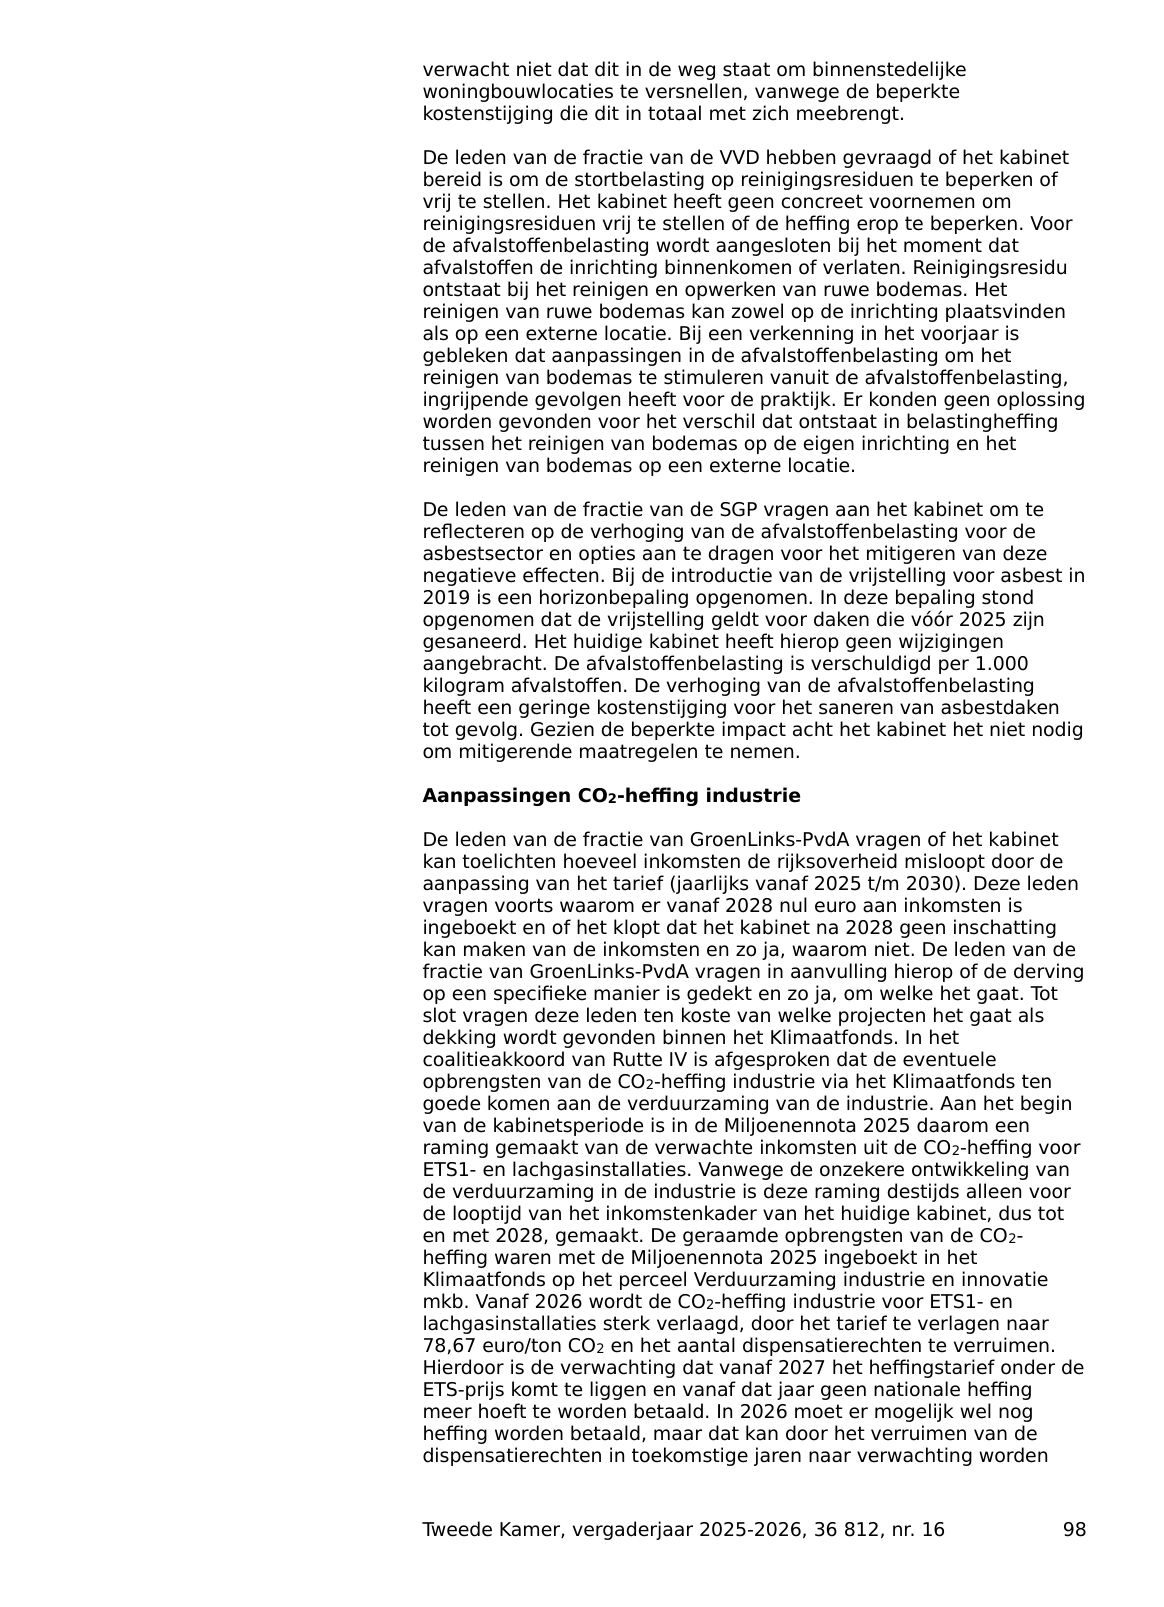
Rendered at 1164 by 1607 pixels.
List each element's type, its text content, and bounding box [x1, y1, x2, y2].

text De leden van de fractie van de VVD hebben gevraagd of het kabinet bereid is om de stortbelasting op reinigingsresiduen te beperken of vrij te stellen. Het kabinet heeft geen concreet voornemen om reinigingsresiduen vrij te stellen of de heffing erop te beperken. Voor de afvalstoffenbelasting wordt aangesloten bij het moment dat afvalstoffen de inrichting binnenkomen of verlaten. Reinigingsresidu ontstaat bij het reinigen en opwerken van ruwe bodemas. Het reinigen van ruwe bodemas kan zowel op de inrichting plaatsvinden als op een externe locatie. Bij een verkenning in het voorjaar is gebleken dat aanpassingen in de afvalstoffenbelasting om het reinigen van bodemas te stimuleren vanuit de afvalstoffenbelasting, ingrijpende gevolgen heeft voor de praktijk. Er konden geen oplossing worden gevonden voor het verschil dat ontstaat in belastingheffing tussen het reinigen van bodemas op de eigen inrichting en het reinigen van bodemas op een externe locatie. [422, 147, 1087, 477]
subtitle Aanpassingen CO2-heffing industrie [422, 785, 1087, 807]
text De leden van de fractie van GroenLinks-PvdA vragen of het kabinet kan toelichten hoeveel inkomsten de rijksoverheid misloopt door de aanpassing van het tarief (jaarlijks vanaf 2025 t/m 2030). Deze leden vragen voorts waarom er vanaf 2028 nul euro aan inkomsten is ingeboekt en of het klopt dat het kabinet na 2028 geen inschatting kan maken van de inkomsten en zo ja, waarom niet. De leden van de fractie van GroenLinks-PvdA vragen in aanvulling hierop of de derving op een specifieke manier is gedekt en zo ja, om welke het gaat. Tot slot vragen deze leden ten koste van welke projecten het gaat als dekking wordt gevonden binnen het Klimaatfonds. In het coalitieakkoord van Rutte IV is afgesproken dat de eventuele opbrengsten van de CO2-heffing industrie via het Klimaatfonds ten goede komen aan de verduurzaming van de industrie. Aan het begin van de kabinetsperiode is in de Miljoenennota 2025 daarom een raming gemaakt van de verwachte inkomsten uit de CO2-heffing voor ETS1- en lachgasinstallaties. Vanwege de onzekere ontwikkeling van de verduurzaming in de industrie is deze raming destijds alleen voor de looptijd van het inkomstenkader van het huidige kabinet, dus tot en met 2028, gemaakt. De geraamde opbrengsten van de CO2-heffing waren met de Miljoenennota 2025 ingeboekt in het Klimaatfonds op het perceel Verduurzaming industrie en innovatie mkb. Vanaf 2026 wordt de CO2-heffing industrie voor ETS1- en lachgasinstallaties sterk verlaagd, door het tarief te verlagen naar 78,67 euro/ton CO2 en het aantal dispensatierechten te verruimen. Hierdoor is de verwachting dat vanaf 2027 het heffingstarief onder de ETS-prijs komt te liggen en vanaf dat jaar geen nationale heffing meer hoeft te worden betaald. In 2026 moet er mogelijk wel nog heffing worden betaald, maar dat kan door het verruimen van de dispensatierechten in toekomstige jaren naar verwachting worden [422, 829, 1087, 1467]
text De leden van de fractie van de SGP vragen aan het kabinet om te reflecteren op de verhoging van de afvalstoffenbelasting voor de asbestsector en opties aan te dragen voor het mitigeren van deze negatieve effecten. Bij de introductie van de vrijstelling voor asbest in 2019 is een horizonbepaling opgenomen. In deze bepaling stond opgenomen dat de vrijstelling geldt voor daken die vóór 2025 zijn gesaneerd. Het huidige kabinet heeft hierop geen wijzigingen aangebracht. De afvalstoffenbelasting is verschuldigd per 1.000 kilogram afvalstoffen. De verhoging van de afvalstoffenbelasting heeft een geringe kostenstijging voor het saneren van asbestdaken tot gevolg. Gezien de beperkte impact acht het kabinet het niet nodig om mitigerende maatregelen te nemen. [422, 499, 1087, 763]
text verwacht niet dat dit in de weg staat om binnenstedelijke woningbouwlocaties te versnellen, vanwege de beperkte kostenstijging die dit in totaal met zich meebrengt. [422, 59, 1087, 125]
